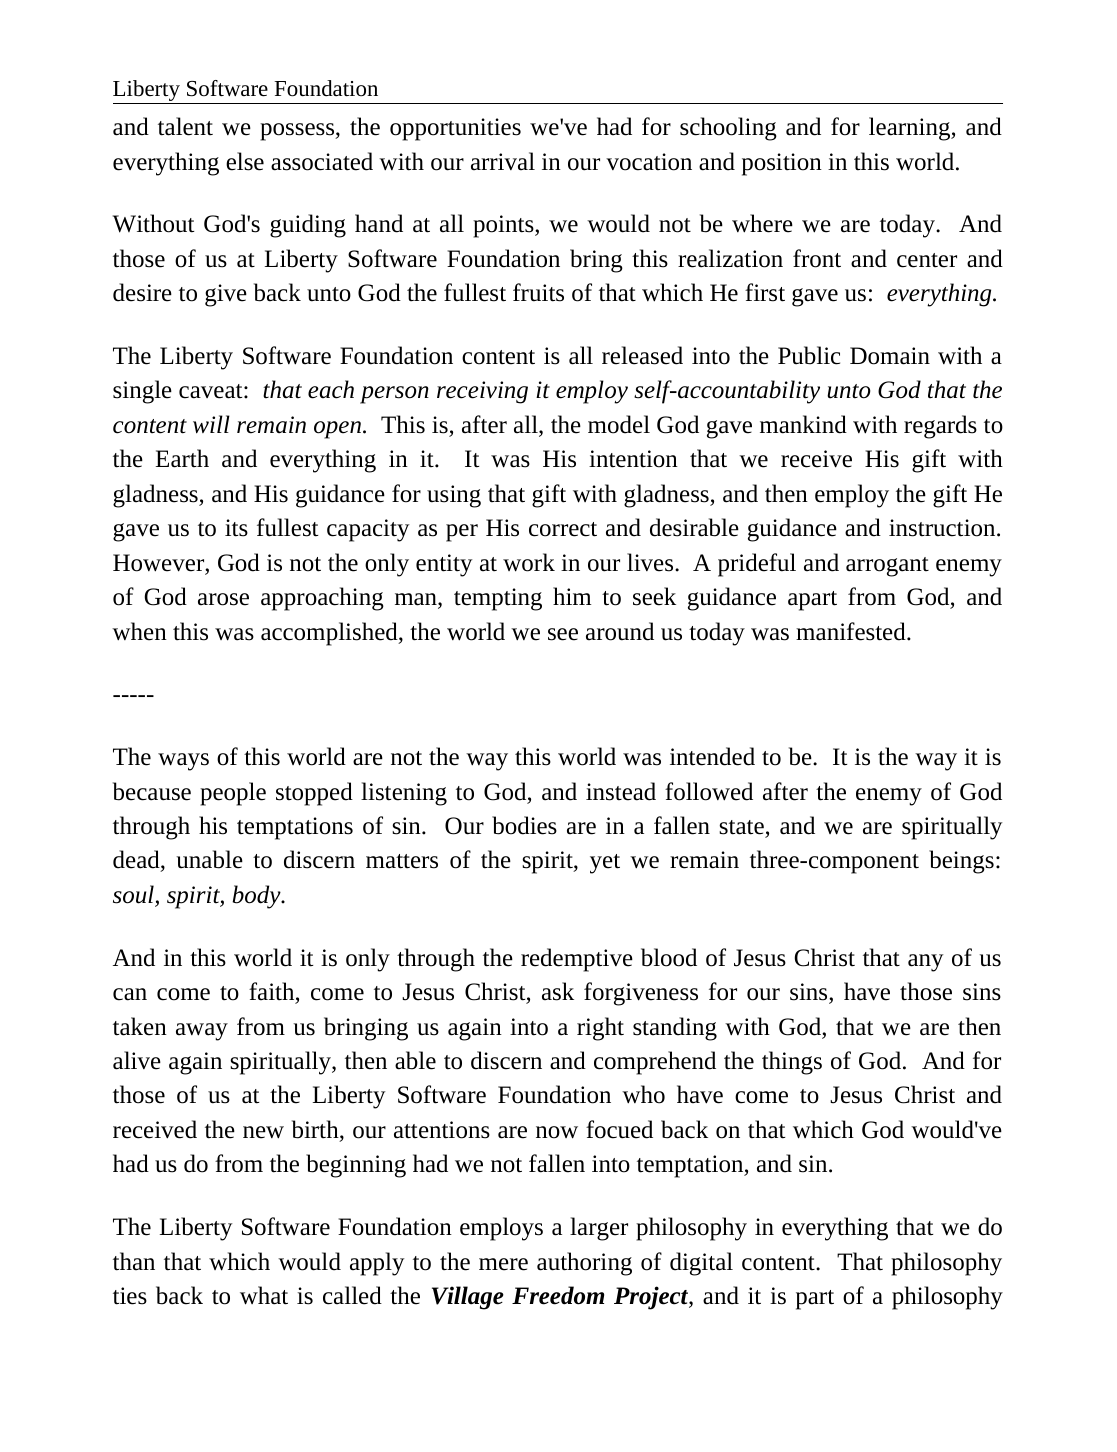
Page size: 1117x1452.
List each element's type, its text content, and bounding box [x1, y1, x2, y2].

text and talent we possess, the opportunities we've had for schooling and for learning, and everything else associated with our arrival in our vocation and position in this world. [112, 112, 1003, 176]
text The Liberty Software Foundation content is all released into the Public Domain with a single caveat: that each person receiving it employ self-accountability unto God that the content will remain open. This is, after all, the model God gave mankind with regards to the Earth and everything in it. It was His intention that we receive His gift with gladness, and His guidance for using that gift with gladness, and then employ the gift He gave us to its fullest capacity as per His correct and desirable guidance and instruction. However, God is not the only entity at work in our lives. A prideful and arrogant enemy of God arose approaching man, tempting him to seek guidance apart from God, and when this was accomplished, the world we see around us today was manifested. [112, 341, 1003, 646]
text The Liberty Software Foundation employs a larger philosophy in everything that we do than that which would apply to the mere authoring of digital content. That philosophy ties back to what is called the Village Freedom Project, and it is part of a philosophy [112, 1212, 1003, 1310]
text The ways of this world are not the way this world was intended to be. It is the way it is because people stopped listening to God, and instead followed after the enemy of God through his temptations of sin. Our bodies are in a fallen state, and we are spiritually dead, unable to discern matters of the spirit, yet we remain three-component beings: soul, spirit, body. [112, 742, 1003, 909]
text And in this world it is only through the redemptive blood of Jesus Christ that any of us can come to faith, come to Jesus Christ, ask forgiveness for our sins, have those sins taken away from us bringing us again into a right standing with God, that we are then alive again spiritually, then able to discern and comprehend the things of God. And for those of us at the Liberty Software Foundation who have come to Jesus Christ and received the new birth, our attentions are now focued back on that which God would've had us do from the beginning had we not fallen into temptation, and sin. [112, 943, 1003, 1178]
text ----- [112, 679, 1003, 708]
text Without God's guiding hand at all points, we would not be where we are today. And those of us at Liberty Software Foundation bring this realization front and center and desire to give back unto God the fullest fruits of that which He first gave us: everything. [112, 209, 1003, 307]
